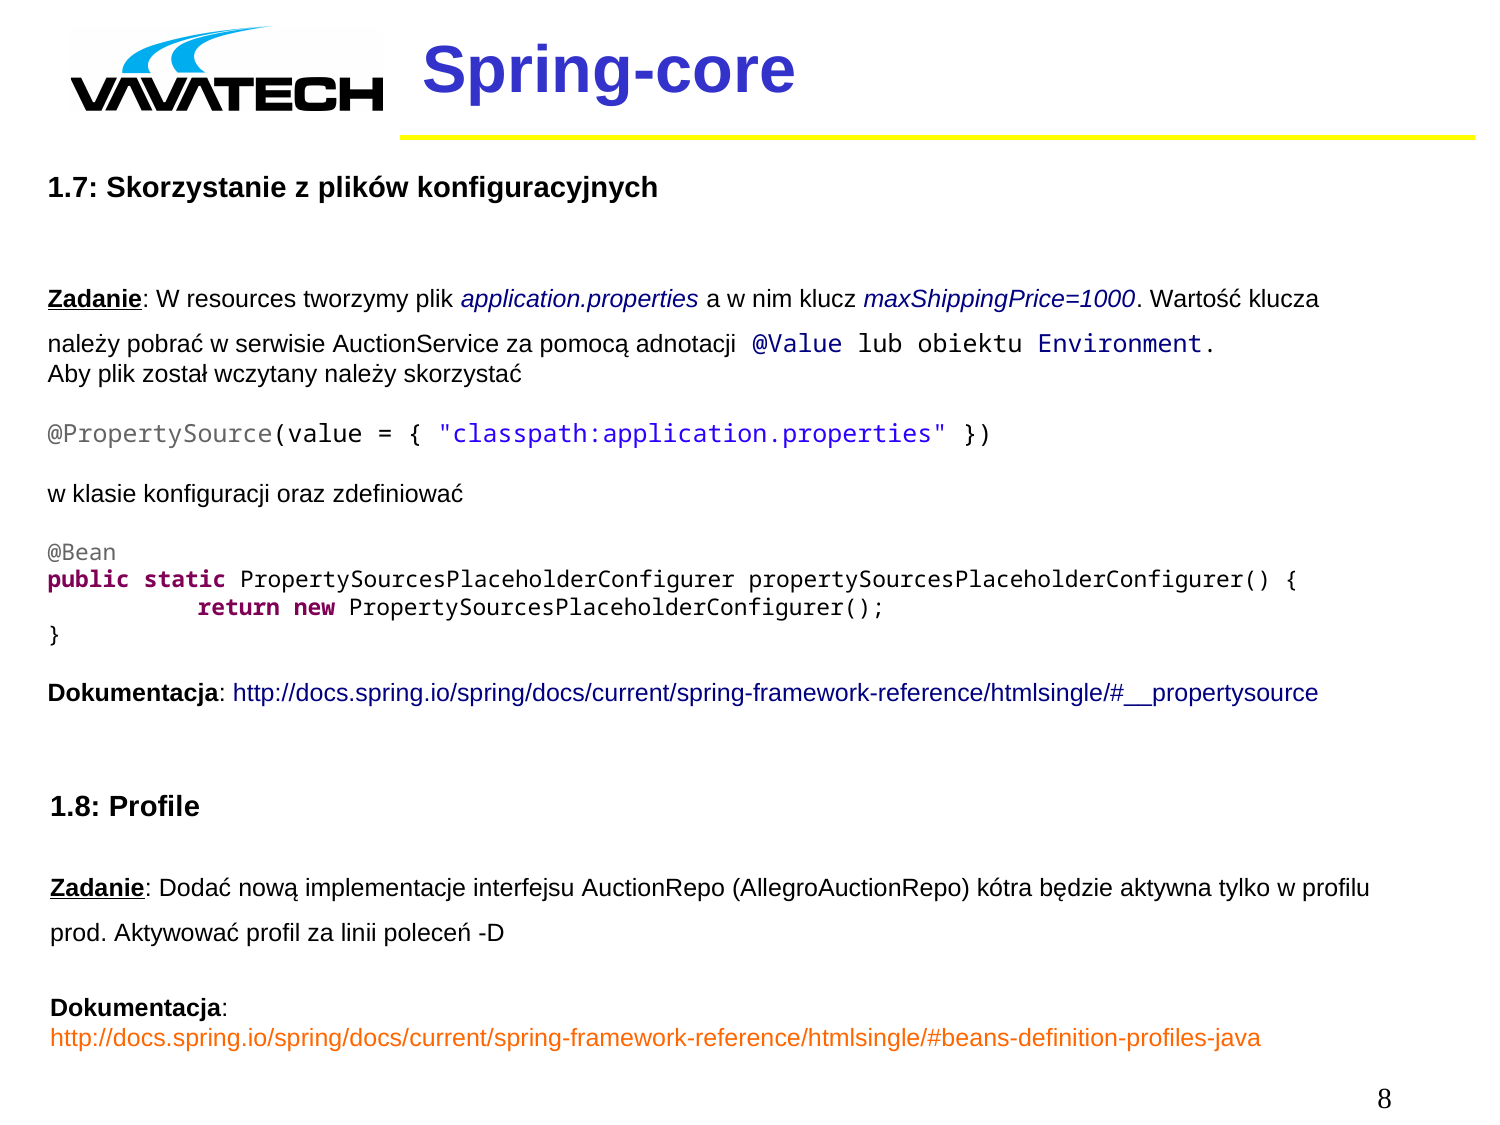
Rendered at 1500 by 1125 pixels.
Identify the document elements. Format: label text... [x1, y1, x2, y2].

picture [70, 26, 383, 111]
title Spring-core [407, 0, 1479, 157]
text_box 1.7: Skorzystanie z plików konfiguracyjnych Zadanie: W resources tworzymy plik application.properties a w nim klucz maxShippingPrice=1000. Wartość klucza należy pobrać w serwisie AuctionService za pomocą adnotacji @Value lub obiektu Environment. Aby plik został wczytany należy skorzystać @PropertySource(value = { "classpath:application.properties" }) w klasie konfiguracji oraz zdefiniować @Bean public static PropertySourcesPlaceholderConfigurer propertySourcesPlaceholderConfigurer() { return new PropertySourcesPlaceholderConfigurer(); } Dokumentacja: http://docs.spring.io/spring/docs/current/spring-framework-reference/htmlsingle/#__propertysource [32, 160, 1401, 976]
text_box 1.8: Profile Zadanie: Dodać nową implementacje interfejsu AuctionRepo (AllegroAuctionRepo) kótra będzie aktywna tylko w profilu prod. Aktywować profil za linii poleceń -D Dokumentacja:http://docs.spring.io/spring/docs/current/spring-framework-reference/htmlsingle/#beans-definition-profiles-java [35, 779, 1404, 1111]
